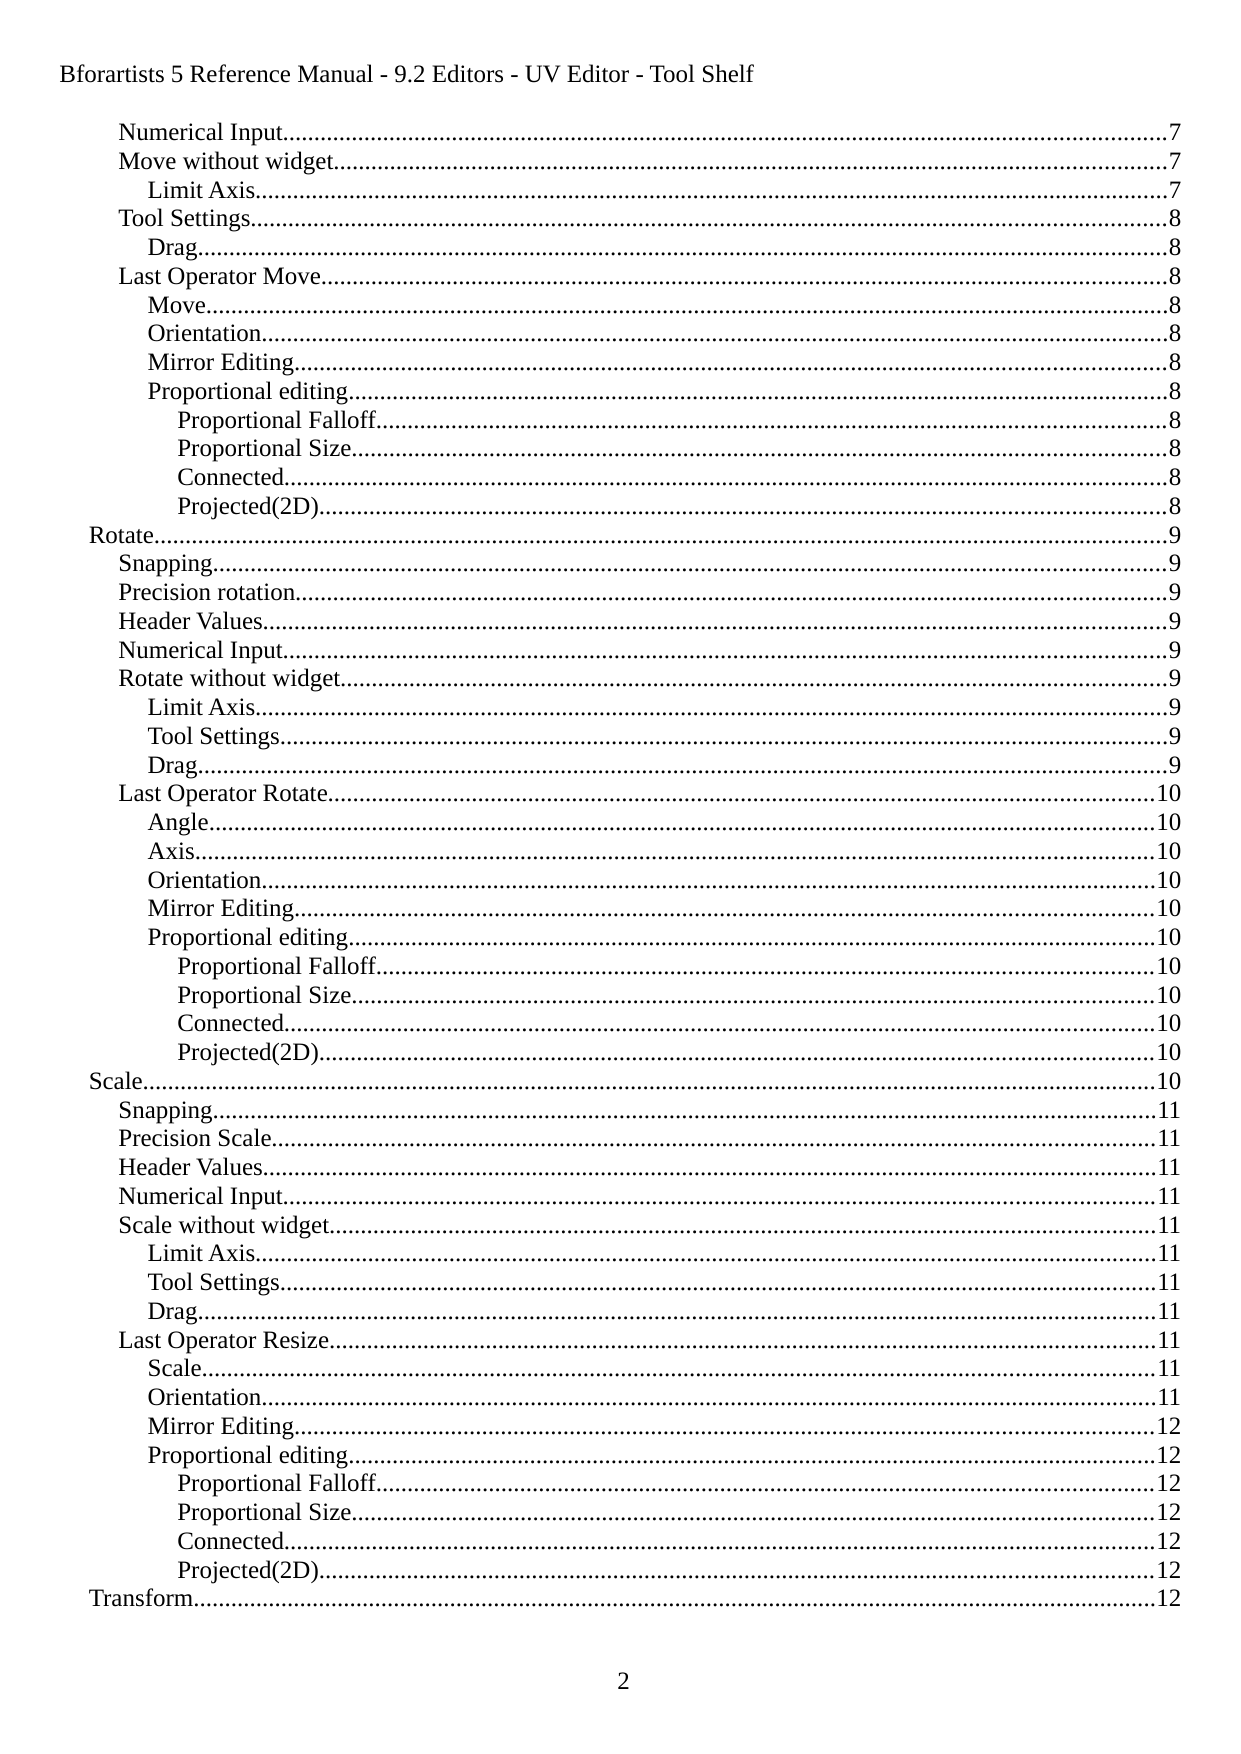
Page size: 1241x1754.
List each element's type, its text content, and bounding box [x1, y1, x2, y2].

text Numerical Input 7 [118, 117, 1181, 146]
text Drag 11 [147, 1296, 1181, 1325]
text Proportional Falloff 12 [177, 1468, 1181, 1497]
text Transform 12 [88, 1583, 1181, 1612]
text Proportional editing 10 [147, 922, 1181, 951]
text Proportional Size 8 [177, 433, 1181, 462]
text Angle 10 [147, 807, 1181, 836]
text Last Operator Rotate 10 [118, 778, 1181, 807]
text Mirror Editing 10 [147, 893, 1181, 922]
text Limit Axis 11 [147, 1238, 1181, 1267]
text Connected 8 [177, 462, 1181, 491]
text Projected(2D) 10 [177, 1037, 1181, 1066]
text Limit Axis 9 [147, 692, 1181, 721]
text Connected 12 [177, 1526, 1181, 1555]
text Rotate without widget 9 [118, 663, 1181, 692]
text Projected(2D) 12 [177, 1555, 1181, 1583]
text Proportional Size 12 [177, 1497, 1181, 1526]
text Precision Scale 11 [118, 1123, 1181, 1152]
text Connected 10 [177, 1008, 1181, 1037]
text Limit Axis 7 [147, 175, 1181, 203]
text Last Operator Resize 11 [118, 1325, 1181, 1353]
text Orientation 11 [147, 1382, 1181, 1411]
text Last Operator Move 8 [118, 261, 1181, 290]
text Scale without widget 11 [118, 1210, 1181, 1238]
text Scale 10 [88, 1066, 1181, 1095]
text Numerical Input 11 [118, 1181, 1181, 1210]
text Axis 10 [147, 836, 1181, 865]
text Snapping 9 [118, 548, 1181, 577]
text Move without widget 7 [118, 146, 1181, 175]
text Drag 9 [147, 750, 1181, 778]
text Header Values 11 [118, 1152, 1181, 1181]
text Proportional editing 8 [147, 376, 1181, 405]
text Projected(2D) 8 [177, 491, 1181, 520]
text Proportional editing 12 [147, 1440, 1181, 1468]
text Orientation 8 [147, 318, 1181, 347]
text Drag 8 [147, 232, 1181, 261]
text Numerical Input 9 [118, 635, 1181, 663]
text Mirror Editing 12 [147, 1411, 1181, 1440]
text Proportional Falloff 8 [177, 405, 1181, 433]
text Move 8 [147, 290, 1181, 318]
text Mirror Editing 8 [147, 347, 1181, 376]
text Precision rotation 9 [118, 577, 1181, 606]
text Proportional Size 10 [177, 980, 1181, 1008]
text Tool Settings 8 [118, 203, 1181, 232]
text Scale 11 [147, 1353, 1181, 1382]
text Tool Settings 9 [147, 721, 1181, 750]
text Rotate 9 [88, 520, 1181, 548]
text Orientation 10 [147, 865, 1181, 893]
text Header Values 9 [118, 606, 1181, 635]
text Tool Settings 11 [147, 1267, 1181, 1296]
text Proportional Falloff 10 [177, 951, 1181, 980]
text Snapping 11 [118, 1095, 1181, 1123]
